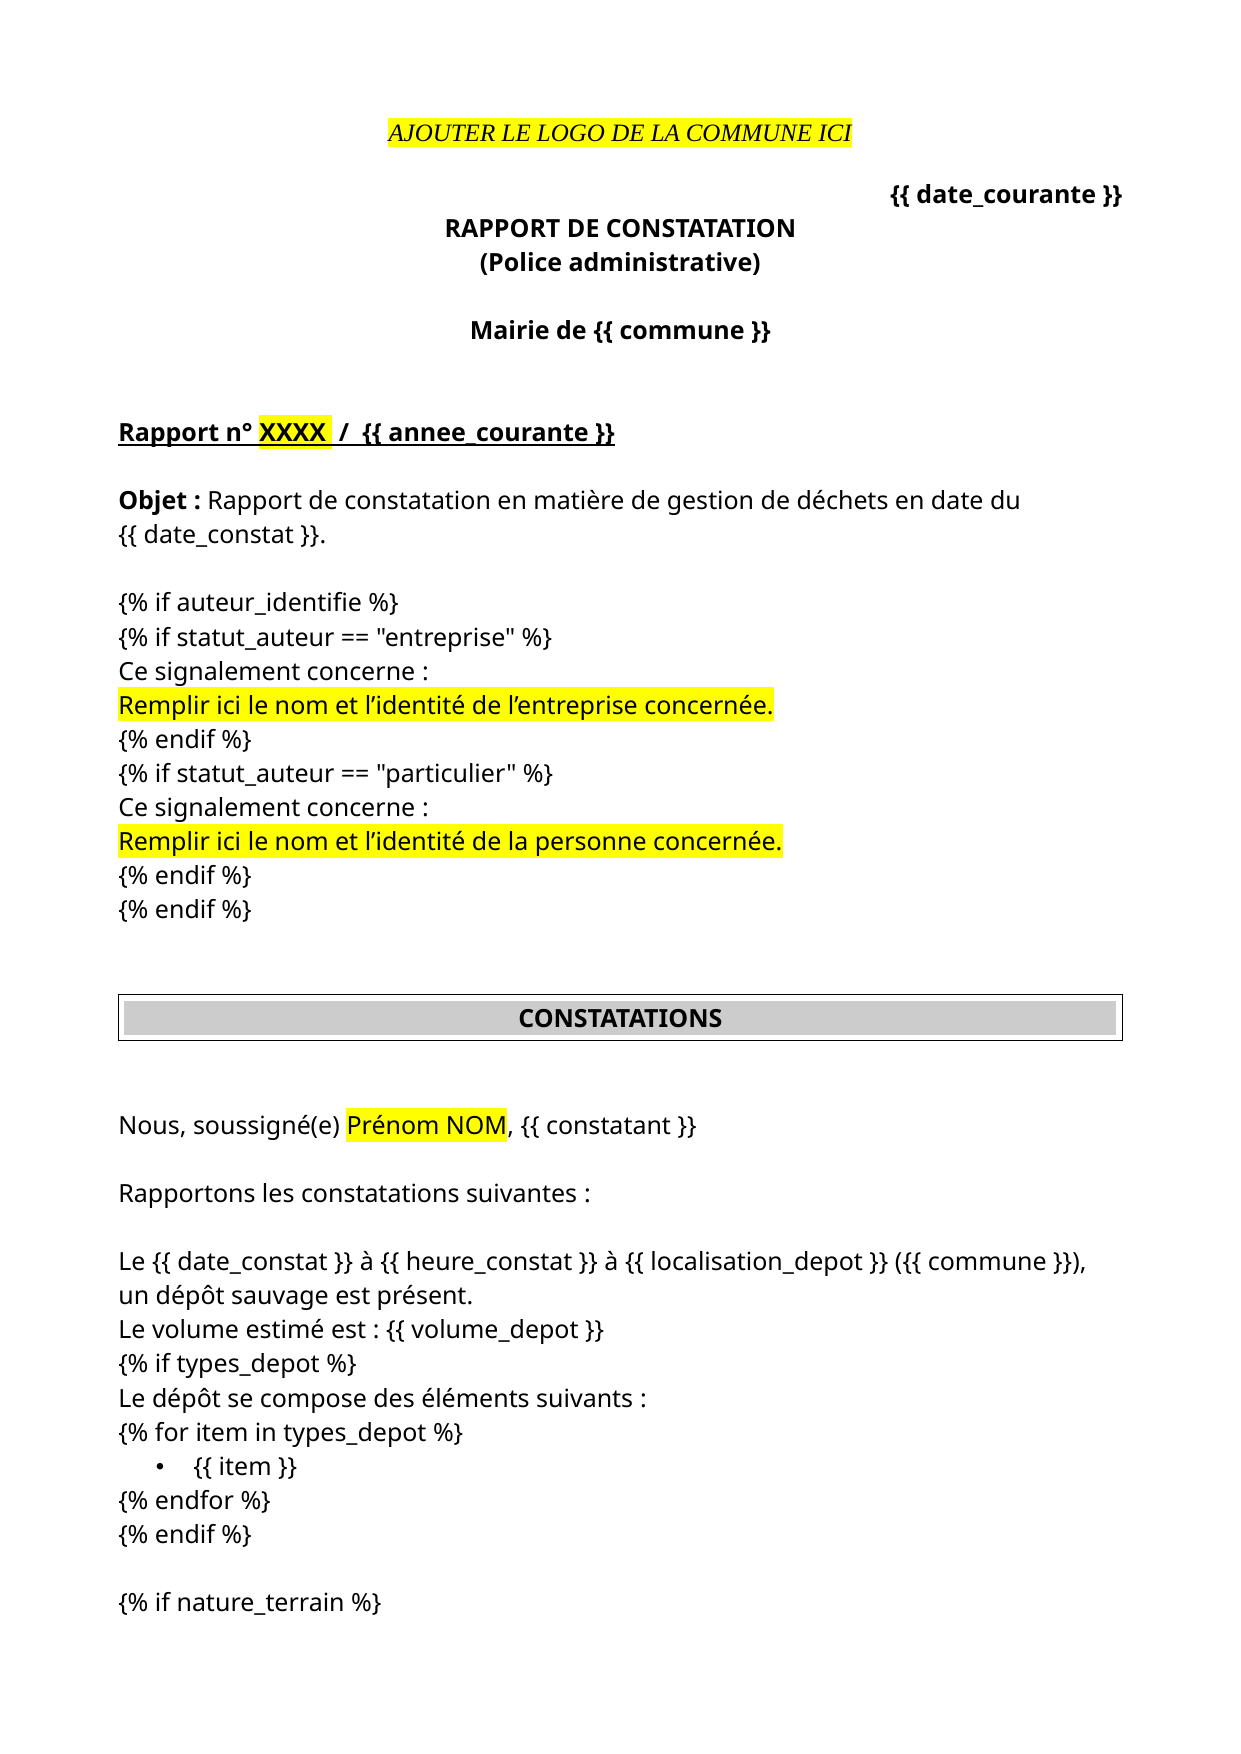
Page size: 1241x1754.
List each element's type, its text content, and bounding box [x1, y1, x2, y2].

table_header CONSTATATIONS [119, 995, 1122, 1040]
text {% if auteur_identifie %} [118, 585, 1122, 619]
text {% endfor %} [118, 1482, 1122, 1516]
text {% if nature_terrain %} [118, 1584, 1122, 1619]
text Ce signalement concerne : [118, 653, 1122, 687]
text {% for item in types_depot %} [118, 1414, 1122, 1448]
text Le volume estimé est : {{ volume_depot }} [118, 1312, 1122, 1346]
text Nous, soussigné(e) Prénom NOM, {{ constatant }} [118, 1108, 1122, 1142]
text RAPPORT DE CONSTATATION [118, 210, 1122, 244]
text Remplir ici le nom et l’identité de la personne concernée. [118, 823, 1122, 858]
text {{ date_courante }} [118, 176, 1122, 210]
text {% endif %} [118, 892, 1122, 926]
text {% endif %} [118, 858, 1122, 892]
text {% endif %} [118, 1516, 1122, 1551]
text {% if types_depot %} [118, 1346, 1122, 1380]
text Objet : Rapport de constatation en matière de gestion de déchets en date du {{ date_constat }}. [118, 483, 1122, 551]
list {{ item }} [156, 1448, 1122, 1482]
text {% if statut_auteur == "entreprise" %} [118, 619, 1122, 653]
text {% if statut_auteur == "particulier" %} [118, 755, 1122, 789]
text Le dépôt se compose des éléments suivants : [118, 1380, 1122, 1414]
text Ce signalement concerne : [118, 789, 1122, 823]
text Rapportons les constatations suivantes : [118, 1176, 1122, 1210]
text Mairie de {{ commune }} [118, 313, 1122, 347]
text {% endif %} [118, 721, 1122, 755]
text Le {{ date_constat }} à {{ heure_constat }} à {{ localisation_depot }} ({{ commune }}), un dépôt sauvage est présent. [118, 1244, 1122, 1312]
text Rapport n° XXXX / {{ annee_courante }} [118, 415, 1122, 449]
text Remplir ici le nom et l’identité de l’entreprise concernée. [118, 687, 1122, 721]
text (Police administrative) [118, 244, 1122, 278]
